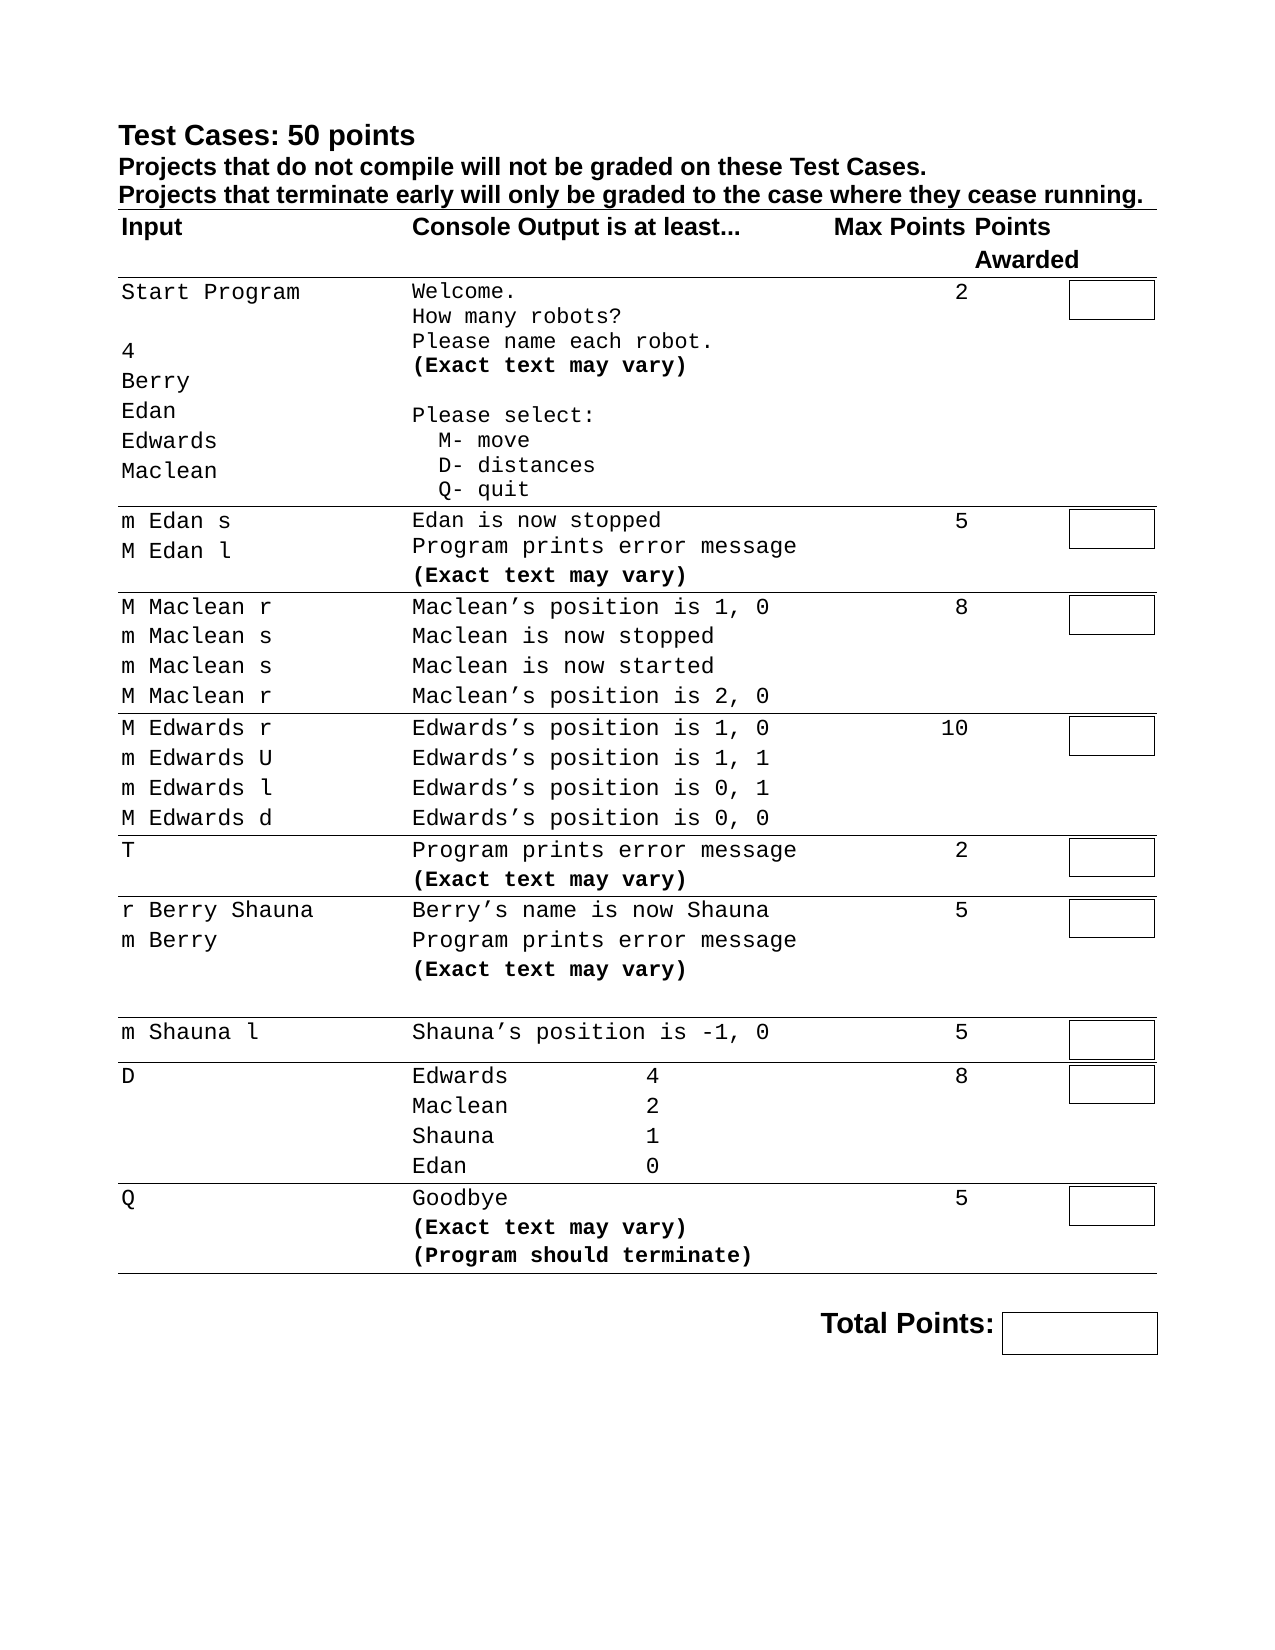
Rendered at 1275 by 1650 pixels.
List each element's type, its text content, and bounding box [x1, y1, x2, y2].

table_cell T [118, 836, 409, 896]
table_cell Start Program 4 Berry Edan Edwards Maclean [118, 278, 409, 506]
text Total Points: [118, 1306, 1157, 1354]
table_cell [971, 836, 1157, 896]
table_cell Edwards 4 Maclean 2 Shauna 1 Edan 0 [409, 1063, 831, 1183]
table_cell m Edan s M Edan l [118, 507, 409, 592]
table_cell Maclean’s position is 1, 0 Maclean is now stopped Maclean is now started Maclean’s position is 2, 0 [409, 593, 831, 713]
table_cell 5 [831, 897, 971, 1017]
table_header Points Awarded [971, 210, 1157, 277]
table_cell [971, 1018, 1157, 1062]
table_cell [971, 507, 1157, 592]
table_cell D [118, 1063, 409, 1183]
table_cell M Maclean r m Maclean s m Maclean s M Maclean r [118, 593, 409, 713]
table_header Max Points [831, 210, 971, 277]
table_cell Shauna’s position is -1, 0 [409, 1018, 831, 1062]
text Test Cases: 50 points [118, 118, 1157, 152]
table_cell Edan is now stopped Program prints error message (Exact text may vary) [409, 507, 831, 592]
table_cell [971, 278, 1157, 506]
table_cell Welcome. How many robots? Please name each robot. (Exact text may vary) Please select: M- move D- distances Q- quit [409, 278, 831, 506]
table_cell Berry’s name is now Shauna Program prints error message (Exact text may vary) [409, 897, 831, 1017]
table_header Console Output is at least... [409, 210, 831, 277]
table_cell 8 [831, 593, 971, 713]
table_cell r Berry Shauna m Berry [118, 897, 409, 1017]
table_cell [971, 714, 1157, 835]
table_cell m Shauna l [118, 1018, 409, 1062]
table_cell [971, 1063, 1157, 1183]
table_cell 2 [831, 836, 971, 896]
table_cell 5 [831, 1184, 971, 1272]
table_cell 8 [831, 1063, 971, 1183]
table_cell Q [118, 1184, 409, 1272]
table_cell Edwards’s position is 1, 0 Edwards’s position is 1, 1 Edwards’s position is 0, 1 Edwards’s position is 0, 0 [409, 714, 831, 835]
text Projects that terminate early will only be graded to the case where they cease running. [118, 180, 1157, 209]
table_cell Program prints error message (Exact text may vary) [409, 836, 831, 896]
table_cell 2 [831, 278, 971, 506]
table_cell [971, 1184, 1157, 1272]
table_cell M Edwards r m Edwards U m Edwards l M Edwards d [118, 714, 409, 835]
table_cell Goodbye (Exact text may vary) (Program should terminate) [409, 1184, 831, 1272]
table_cell 5 [831, 1018, 971, 1062]
text Projects that do not compile will not be graded on these Test Cases. [118, 152, 1157, 180]
table_cell 5 [831, 507, 971, 592]
table_cell [971, 897, 1157, 1017]
table_cell [971, 593, 1157, 713]
table_cell 10 [831, 714, 971, 835]
table_header Input [118, 210, 409, 277]
